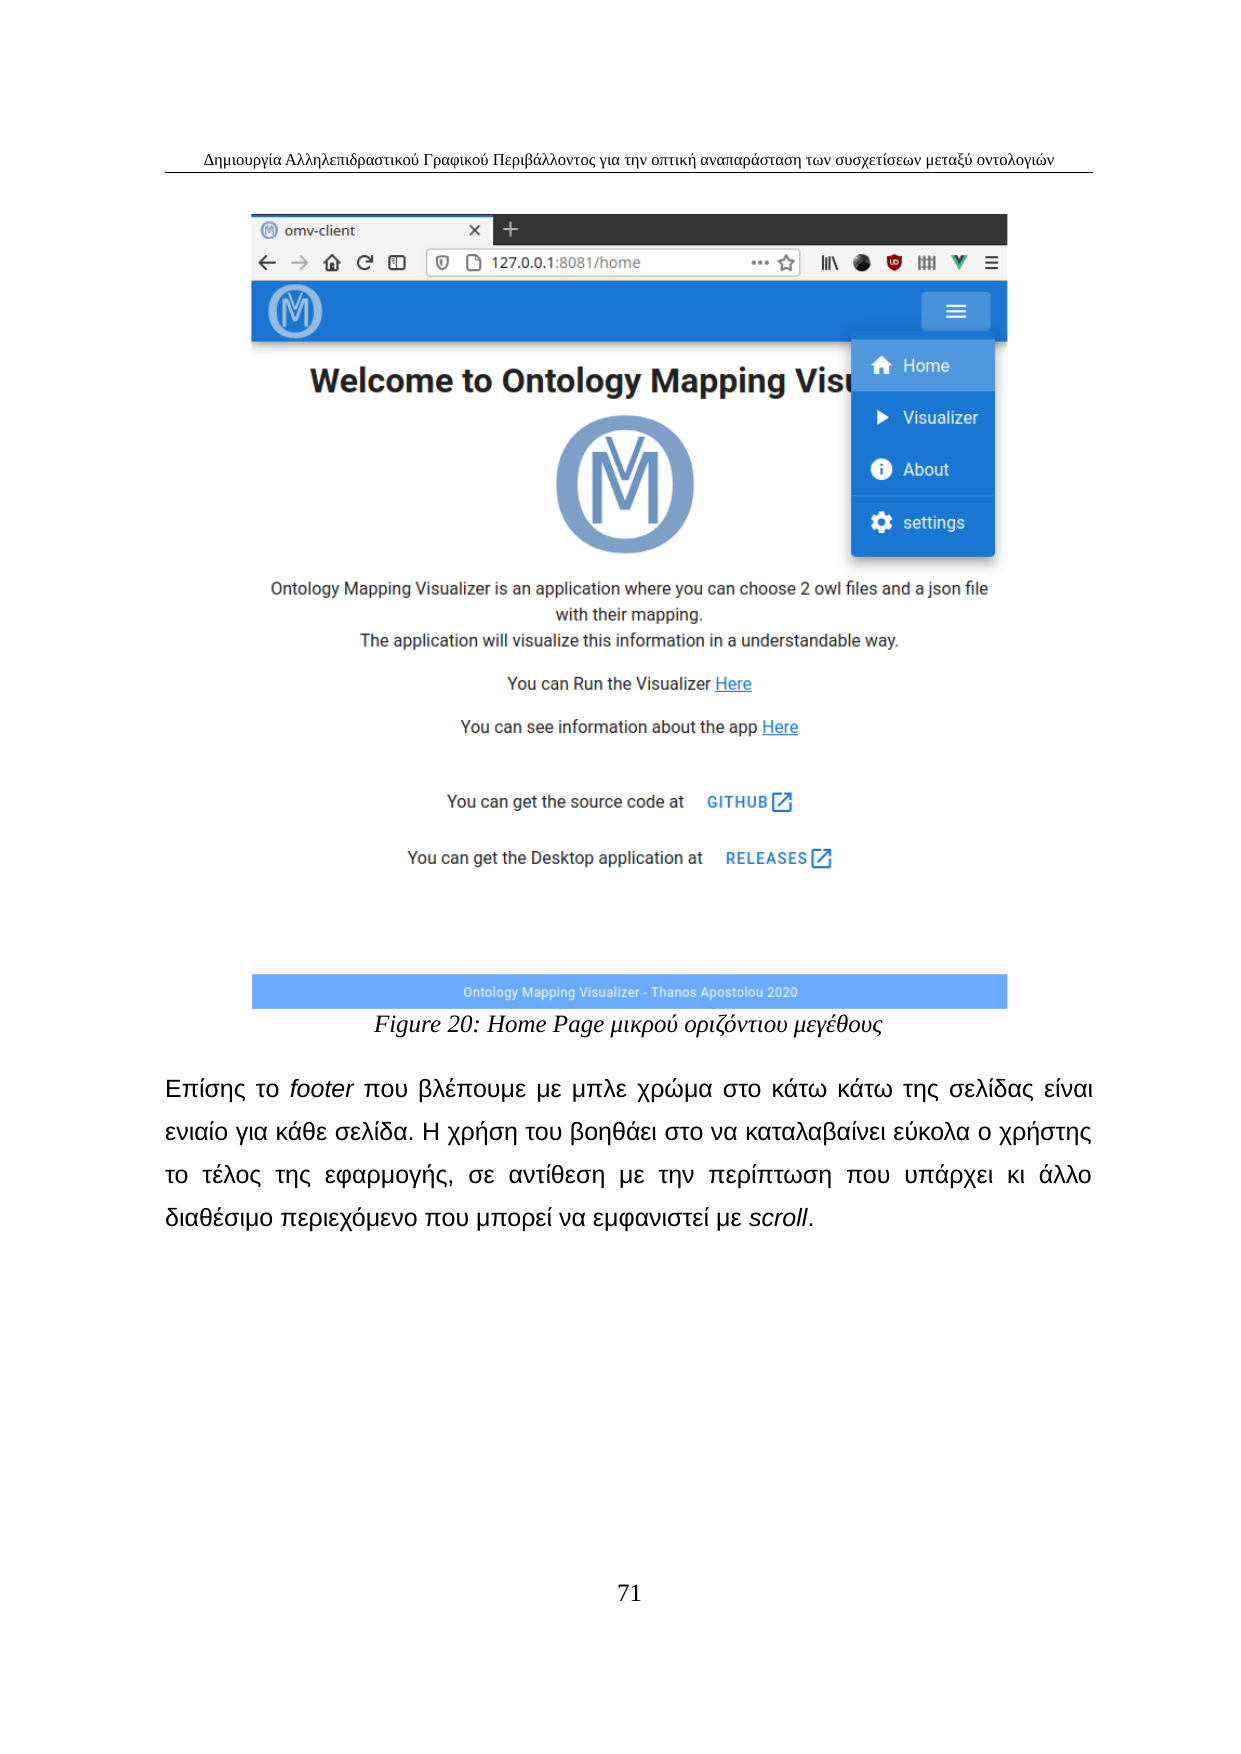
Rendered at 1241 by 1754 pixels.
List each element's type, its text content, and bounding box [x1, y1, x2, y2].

text Figure 20: Home Page μικρού οριζόντιου μεγέθους [251, 1010, 1007, 1038]
text Επίσης το footer που βλέπουμε με μπλε χρώμα στο κάτω κάτω της σελίδας είναι ενιαίο για κάθε σελίδα. Η χρήση του βοηθάει στο να καταλαβαίνει εύκολα ο χρήστης το τέλος της εφαρμογής, σε αντίθεση με την περίπτωση που υπάρχει κι άλλο διαθέσιμο περιεχόμενο που μπορεί να εμφανιστεί με scroll. [165, 1074, 1093, 1232]
picture [251, 214, 1008, 1010]
